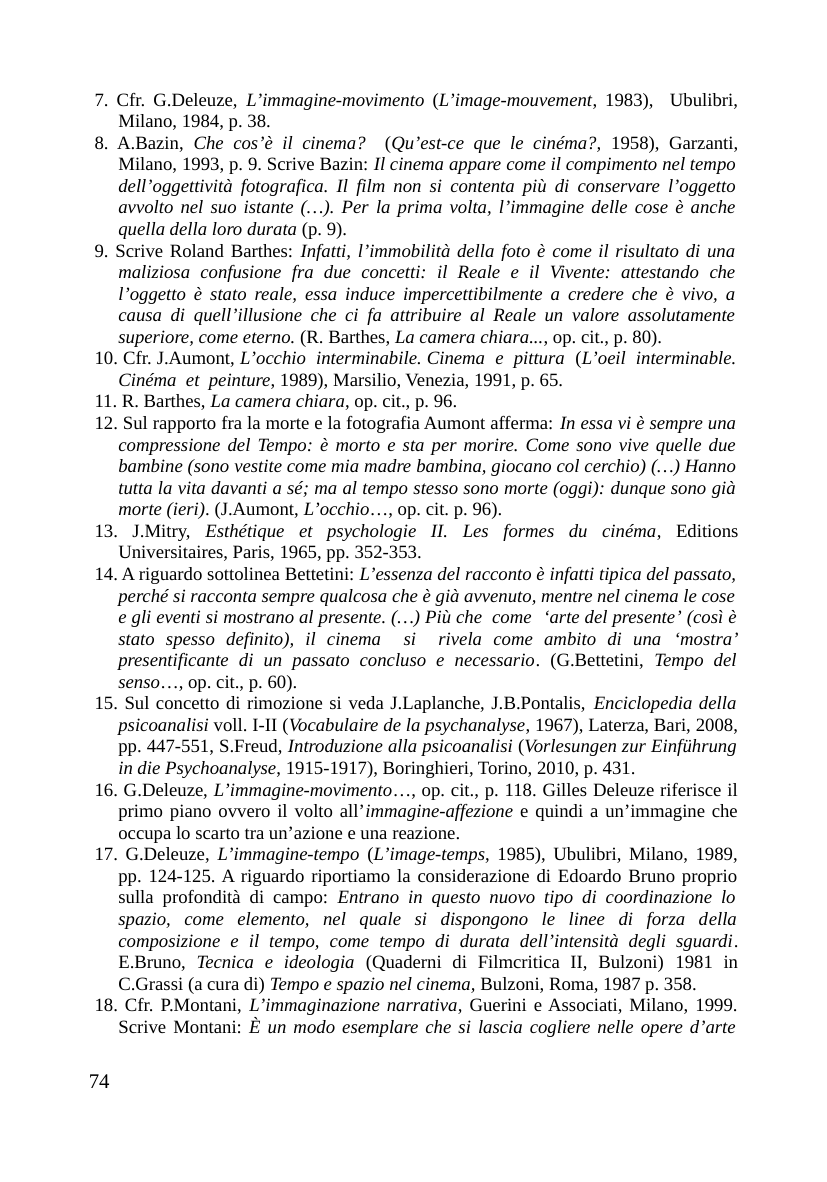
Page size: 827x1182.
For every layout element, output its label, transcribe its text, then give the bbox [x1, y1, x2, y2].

text 13. J.Mitry, Esthétique et psychologie II. Les formes du cinéma, Editions Universitaires, Paris, 1965, pp. 352-353. [94, 520, 738, 563]
text 7. Cfr. G.Deleuze, L’immagine-movimento (L’image-mouvement, 1983), Ubulibri, Milano, 1984, p. 38. [94, 88, 738, 132]
text 14. A riguardo sottolinea Bettetini: L’essenza del racconto è infatti tipica del passato, perché si racconta sempre qualcosa che è già avvenuto, mentre nel cinema le cose e gli eventi si mostrano al presente. (…) Più che come ‘arte del presente’ (così è stato spesso definito), il cinema si rivela come ambito di una ‘mostra’ presentificante di un passato concluso e necessario. (G.Bettetini, Tempo del senso…, op. cit., p. 60). [94, 563, 738, 692]
text 12. Sul rapporto fra la morte e la fotografia Aumont afferma: In essa vi è sempre una compressione del Tempo: è morto e sta per morire. Come sono vive quelle due bambine (sono vestite come mia madre bambina, giocano col cerchio) (…) Hanno tutta la vita davanti a sé; ma al tempo stesso sono morte (oggi): dunque sono già morte (ieri). (J.Aumont, L’occhio…, op. cit. p. 96). [94, 412, 738, 520]
text 15. Sul concetto di rimozione si veda J.Laplanche, J.B.Pontalis, Enciclopedia della psicoanalisi voll. I-II (Vocabulaire de la psychanalyse, 1967), Laterza, Bari, 2008, pp. 447-551, S.Freud, Introduzione alla psicoanalisi (Vorlesungen zur Einführung in die Psychoanalyse, 1915-1917), Boringhieri, Torino, 2010, p. 431. [94, 692, 738, 778]
text 16. G.Deleuze, L’immagine-movimento…, op. cit., p. 118. Gilles Deleuze riferisce il primo piano ovvero il volto all’immagine-affezione e quindi a un’immagine che occupa lo scarto tra un’azione e una reazione. [94, 778, 738, 843]
text 11. R. Barthes, La camera chiara, op. cit., p. 96. [94, 390, 738, 412]
text 8. A.Bazin, Che cos’è il cinema? (Qu’est-ce que le cinéma?, 1958), Garzanti, Milano, 1993, p. 9. Scrive Bazin: Il cinema appare come il compimento nel tempo dell’oggettività fotografica. Il film non si contenta più di conservare l’oggetto avvolto nel suo istante (…). Per la prima volta, l’immagine delle cose è anche quella della loro durata (p. 9). [94, 132, 738, 239]
text 18. Cfr. P.Montani, L’immaginazione narrativa, Guerini e Associati, Milano, 1999. Scrive Montani: è un modo esemplare che si lascia cogliere nelle opere d’arte [94, 994, 738, 1037]
text 10. Cfr. J.Aumont, L’occhio interminabile. Cinema e pittura (L’oeil interminable. Cinéma et peinture, 1989), Marsilio, Venezia, 1991, p. 65. [94, 347, 738, 390]
text 9. Scrive Roland Barthes: Infatti, l’immobilità della foto è come il risultato di una maliziosa confusione fra due concetti: il Reale e il Vivente: attestando che l’oggetto è stato reale, essa induce impercettibilmente a credere che è vivo, a causa di quell’illusione che ci fa attribuire al Reale un valore assolutamente superiore, come eterno. (R. Barthes, La camera chiara..., op. cit., p. 80). [94, 239, 738, 347]
text 17. G.Deleuze, L’immagine-tempo (L’image-temps, 1985), Ubulibri, Milano, 1989, pp. 124-125. A riguardo riportiamo la considerazione di Edoardo Bruno proprio sulla profondità di campo: Entrano in questo nuovo tipo di coordinazione lo spazio, come elemento, nel quale si dispongono le linee di forza della composizione e il tempo, come tempo di durata dell’intensità degli sguardi. E.Bruno, Tecnica e ideologia (Quaderni di Filmcritica II, Bulzoni) 1981 in C.Grassi (a cura di) Tempo e spazio nel cinema, Bulzoni, Roma, 1987 p. 358. [94, 843, 738, 994]
